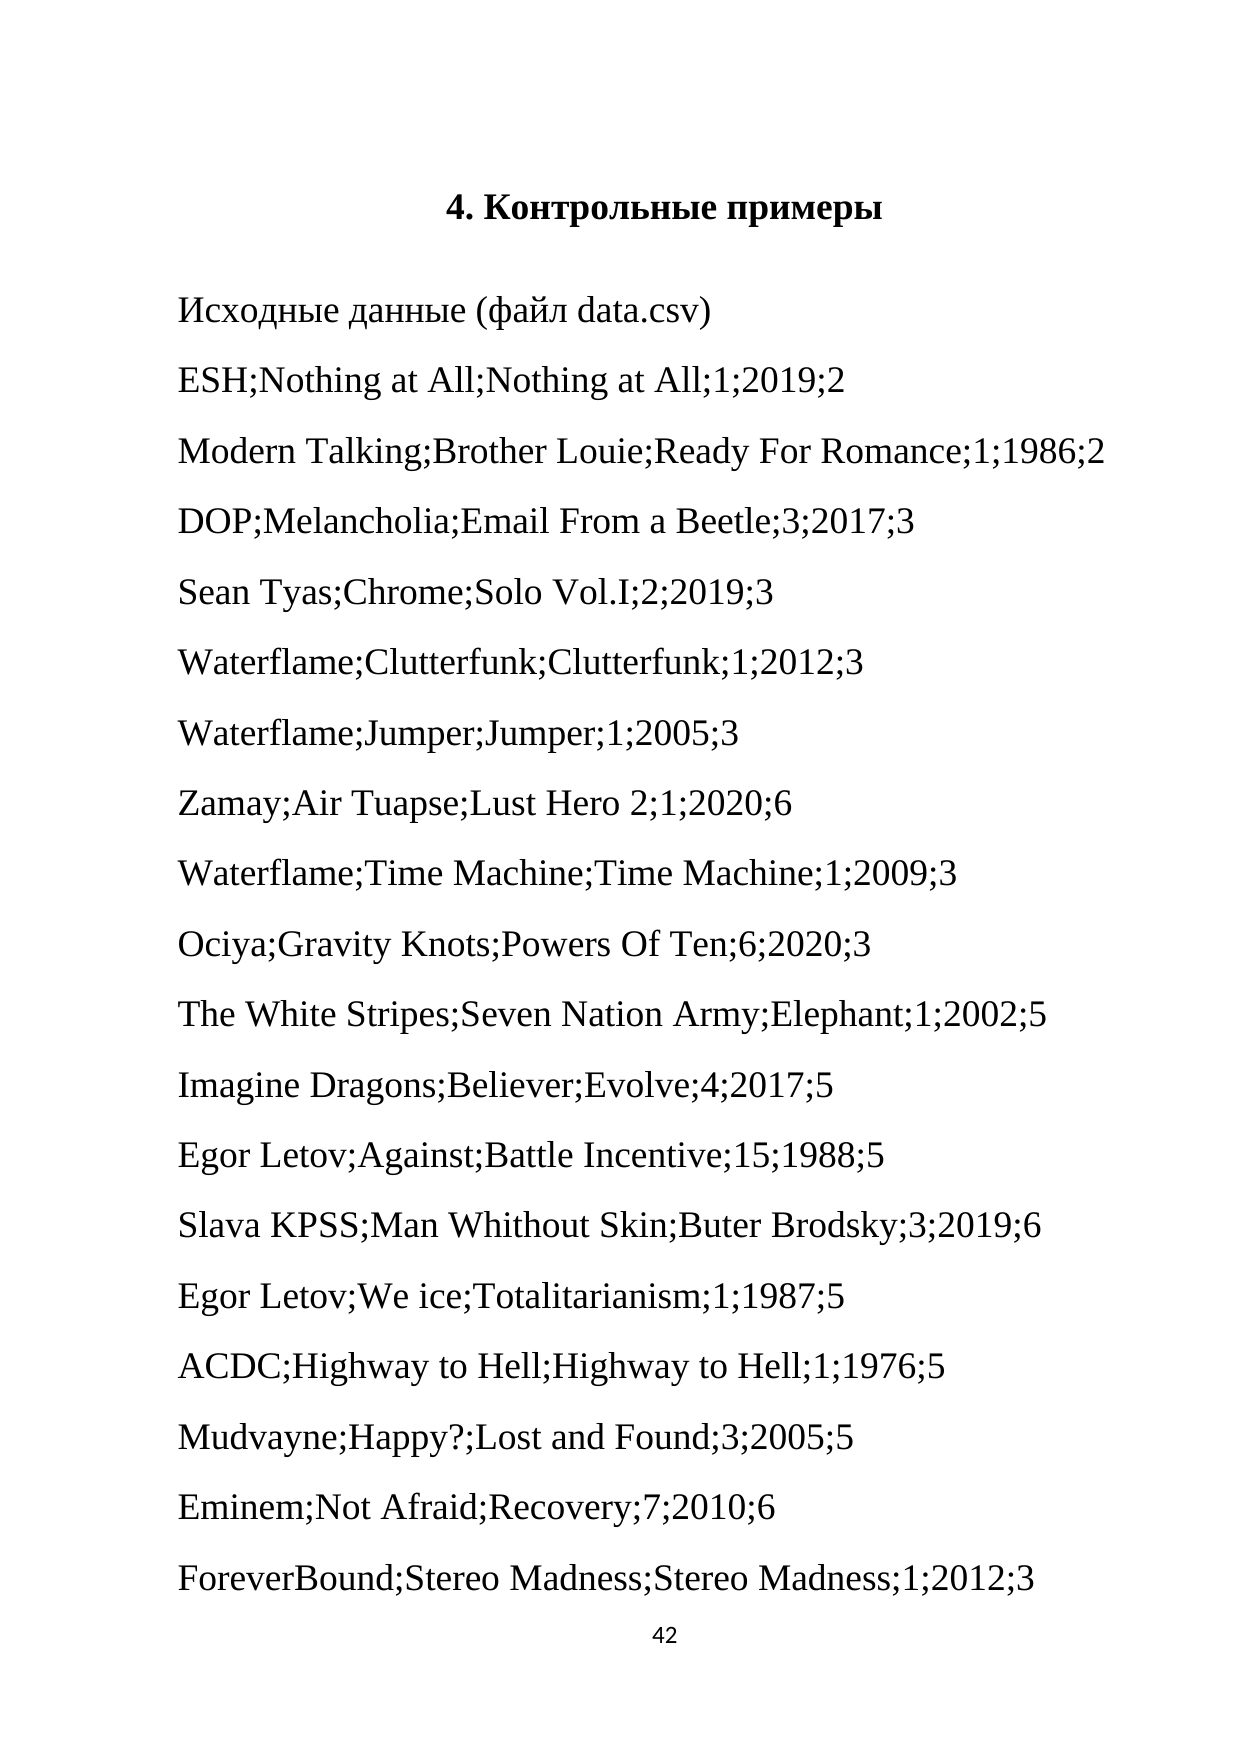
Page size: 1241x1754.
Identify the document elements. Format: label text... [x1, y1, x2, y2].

text Modern Talking;Brother Louie;Ready For Romance;1;1986;2 [177, 428, 1152, 471]
text Mudvayne;Happy?;Lost and Found;3;2005;5 [177, 1414, 1152, 1457]
text The White Stripes;Seven Nation Army;Elephant;1;2002;5 [177, 992, 1152, 1035]
text Sean Tyas;Chrome;Solo Vol.I;2;2019;3 [177, 569, 1152, 612]
text ACDC;Highway to Hell;Highway to Hell;1;1976;5 [177, 1344, 1152, 1387]
text Eminem;Not Afraid;Recovery;7;2010;6 [177, 1484, 1152, 1528]
text Egor Letov;Against;Battle Incentive;15;1988;5 [177, 1132, 1152, 1176]
text DOP;Melancholia;Email From a Beetle;3;2017;3 [177, 499, 1152, 542]
text Waterflame;Jumper;Jumper;1;2005;3 [177, 710, 1152, 753]
text Zamay;Air Tuapse;Lust Hero 2;1;2020;6 [177, 780, 1152, 823]
text Исходные данные (файл data.csv) [177, 287, 1152, 331]
subtitle 4. Контрольные примеры [177, 185, 1152, 228]
text Ociya;Gravity Knots;Powers Of Ten;6;2020;3 [177, 921, 1152, 964]
text Waterflame;Clutterfunk;Clutterfunk;1;2012;3 [177, 639, 1152, 683]
text ESH;Nothing at All;Nothing at All;1;2019;2 [177, 358, 1152, 401]
text Egor Letov;We ice;Totalitarianism;1;1987;5 [177, 1273, 1152, 1316]
text Imagine Dragons;Believer;Evolve;4;2017;5 [177, 1062, 1152, 1105]
text ForeverBound;Stereo Madness;Stereo Madness;1;2012;3 [177, 1555, 1152, 1598]
text Waterflame;Time Machine;Time Machine;1;2009;3 [177, 851, 1152, 894]
text Slava KPSS;Man Whithout Skin;Buter Brodsky;3;2019;6 [177, 1203, 1152, 1246]
